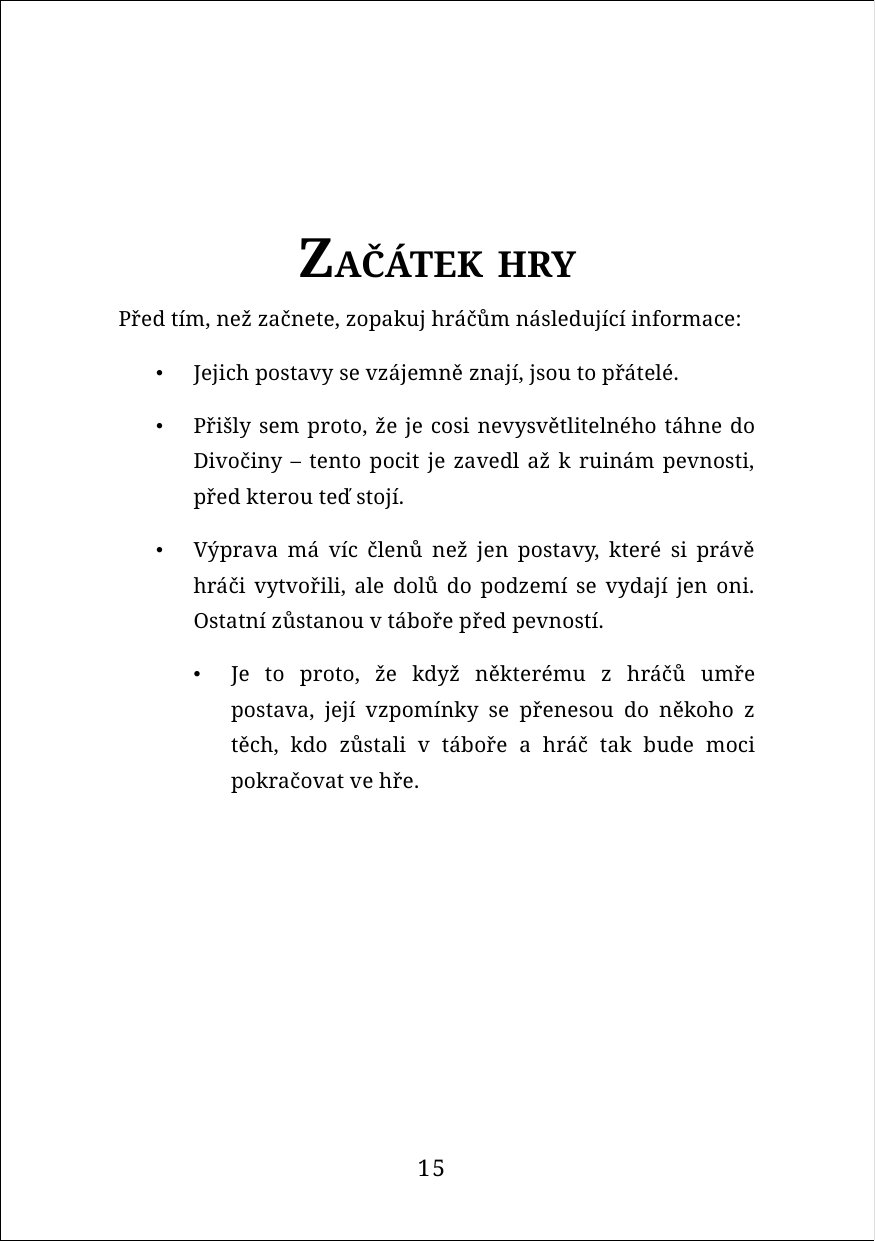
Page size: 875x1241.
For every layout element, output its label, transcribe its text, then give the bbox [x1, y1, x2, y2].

list Je to proto, že když některému z hráčů umře postava, její vzpomínky se přenesou do někoho z těch, kdo zůstali v táboře a hráč tak bude moci pokračovat ve hře. [193, 659, 756, 794]
list Přišly sem proto, že je cosi nevysvětlitelného táhne do Divočiny – tento pocit je zavedl až k ruinám pevnosti, před kterou teď stojí. [156, 411, 756, 511]
subtitle Začátek hry [118, 219, 756, 293]
list Jejich postavy se vzájemně znají, jsou to přátelé. [156, 358, 756, 386]
list Výprava má víc členů než jen postavy, které si právě hráči vytvořili, ale dolů do podzemí se vydají jen oni. Ostatní zůstanou v táboře před pevností. [156, 535, 756, 635]
text Před tím, než začnete, zopakuj hráčům následující informace: [118, 304, 756, 333]
